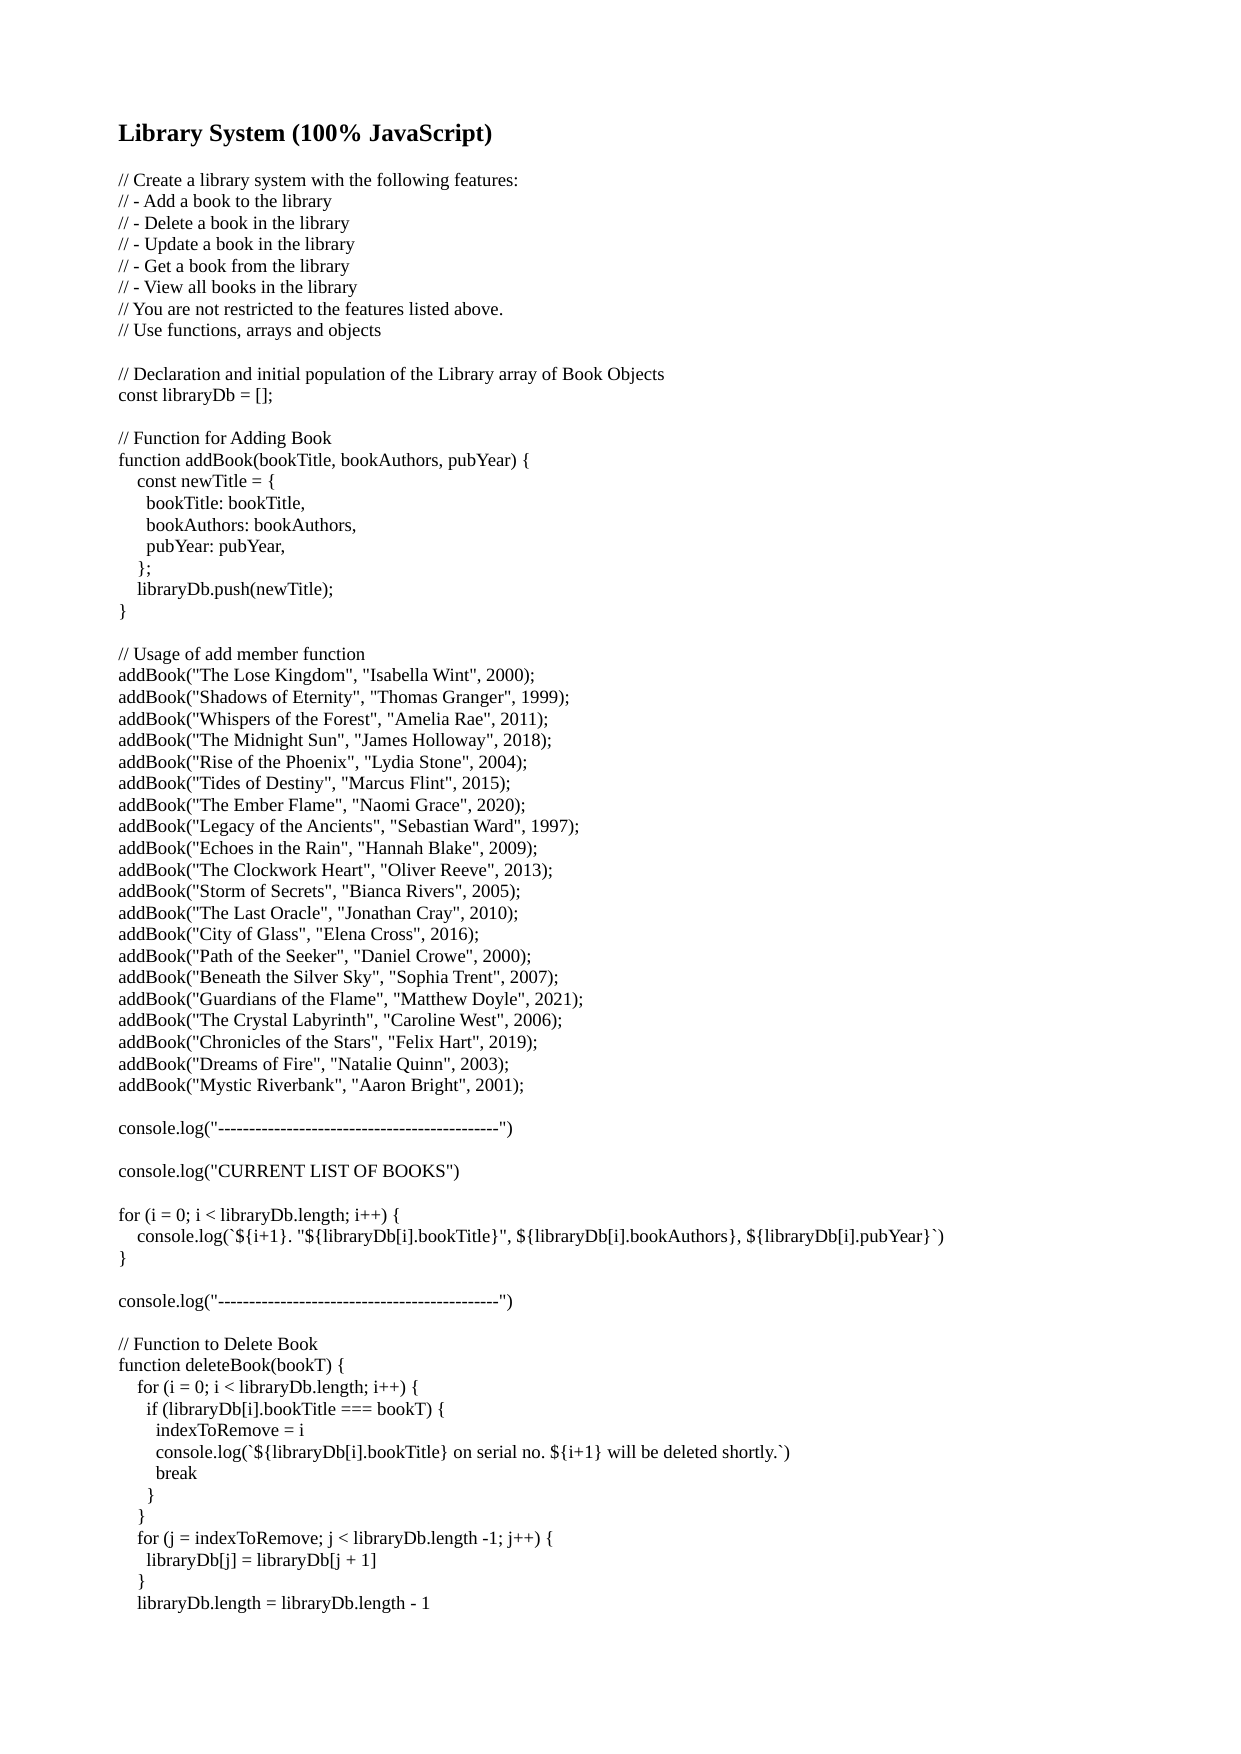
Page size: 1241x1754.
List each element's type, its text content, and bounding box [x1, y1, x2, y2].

text addBook("The Lose Kingdom", "Isabella Wint", 2000); [118, 664, 1122, 686]
text bookAuthors: bookAuthors, [118, 513, 1122, 535]
text for (i = 0; i < libraryDb.length; i++) { [118, 1203, 1122, 1225]
text }; [118, 557, 1122, 578]
text addBook("The Ember Flame", "Naomi Grace", 2020); [118, 794, 1122, 815]
text addBook("Shadows of Eternity", "Thomas Granger", 1999); [118, 686, 1122, 707]
text break [118, 1462, 1122, 1484]
text // Usage of add member function [118, 643, 1122, 664]
text for (i = 0; i < libraryDb.length; i++) { [118, 1376, 1122, 1397]
text addBook("Whispers of the Forest", "Amelia Rae", 2011); [118, 707, 1122, 729]
text function deleteBook(bookT) { [118, 1354, 1122, 1376]
text // - Update a book in the library [118, 233, 1122, 255]
text libraryDb.length = libraryDb.length - 1 [118, 1592, 1122, 1613]
text } [118, 1247, 1122, 1268]
text addBook("The Crystal Labyrinth", "Caroline West", 2006); [118, 1009, 1122, 1031]
text const libraryDb = []; [118, 384, 1122, 406]
text // - View all books in the library [118, 276, 1122, 298]
text addBook("The Clockwork Heart", "Oliver Reeve", 2013); [118, 858, 1122, 880]
text for (j = indexToRemove; j < libraryDb.length -1; j++) { [118, 1527, 1122, 1548]
text console.log(`${libraryDb[i].bookTitle} on serial no. ${i+1} will be deleted shortly.`) [118, 1441, 1122, 1462]
text console.log("CURRENT LIST OF BOOKS") [118, 1160, 1122, 1182]
text // Function for Adding Book [118, 427, 1122, 449]
text libraryDb.push(newTitle); [118, 578, 1122, 600]
text console.log("---------------------------------------------") [118, 1117, 1122, 1139]
text addBook("Path of the Seeker", "Daniel Crowe", 2000); [118, 945, 1122, 966]
text addBook("Beneath the Silver Sky", "Sophia Trent", 2007); [118, 966, 1122, 988]
text addBook("Mystic Riverbank", "Aaron Bright", 2001); [118, 1074, 1122, 1096]
text addBook("Storm of Secrets", "Bianca Rivers", 2005); [118, 880, 1122, 902]
text libraryDb[j] = libraryDb[j + 1] [118, 1548, 1122, 1570]
text // - Get a book from the library [118, 255, 1122, 276]
text // Use functions, arrays and objects [118, 319, 1122, 341]
text pubYear: pubYear, [118, 535, 1122, 557]
text const newTitle = { [118, 470, 1122, 492]
text bookTitle: bookTitle, [118, 492, 1122, 513]
text // - Add a book to the library [118, 190, 1122, 212]
text addBook("The Last Oracle", "Jonathan Cray", 2010); [118, 902, 1122, 923]
text // - Delete a book in the library [118, 212, 1122, 233]
text addBook("Legacy of the Ancients", "Sebastian Ward", 1997); [118, 815, 1122, 837]
text } [118, 1484, 1122, 1505]
text } [118, 600, 1122, 621]
text addBook("City of Glass", "Elena Cross", 2016); [118, 923, 1122, 945]
text addBook("Guardians of the Flame", "Matthew Doyle", 2021); [118, 988, 1122, 1009]
text console.log("---------------------------------------------") [118, 1290, 1122, 1311]
text console.log(`${i+1}. "${libraryDb[i].bookTitle}", ${libraryDb[i].bookAuthors}, ${libraryDb[i].pubYear}`) [118, 1225, 1122, 1247]
text addBook("Echoes in the Rain", "Hannah Blake", 2009); [118, 837, 1122, 858]
text // You are not restricted to the features listed above. [118, 298, 1122, 319]
text } [118, 1570, 1122, 1592]
text // Function to Delete Book [118, 1333, 1122, 1354]
text } [118, 1505, 1122, 1527]
text // Create a library system with the following features: [118, 168, 1122, 190]
text indexToRemove = i [118, 1419, 1122, 1441]
text Library System (100% JavaScript) [118, 118, 1122, 147]
text function addBook(bookTitle, bookAuthors, pubYear) { [118, 449, 1122, 470]
text // Declaration and initial population of the Library array of Book Objects [118, 362, 1122, 384]
text addBook("Tides of Destiny", "Marcus Flint", 2015); [118, 772, 1122, 794]
text addBook("Dreams of Fire", "Natalie Quinn", 2003); [118, 1052, 1122, 1074]
text addBook("Rise of the Phoenix", "Lydia Stone", 2004); [118, 751, 1122, 772]
text addBook("Chronicles of the Stars", "Felix Hart", 2019); [118, 1031, 1122, 1052]
text if (libraryDb[i].bookTitle === bookT) { [118, 1397, 1122, 1419]
text addBook("The Midnight Sun", "James Holloway", 2018); [118, 729, 1122, 751]
